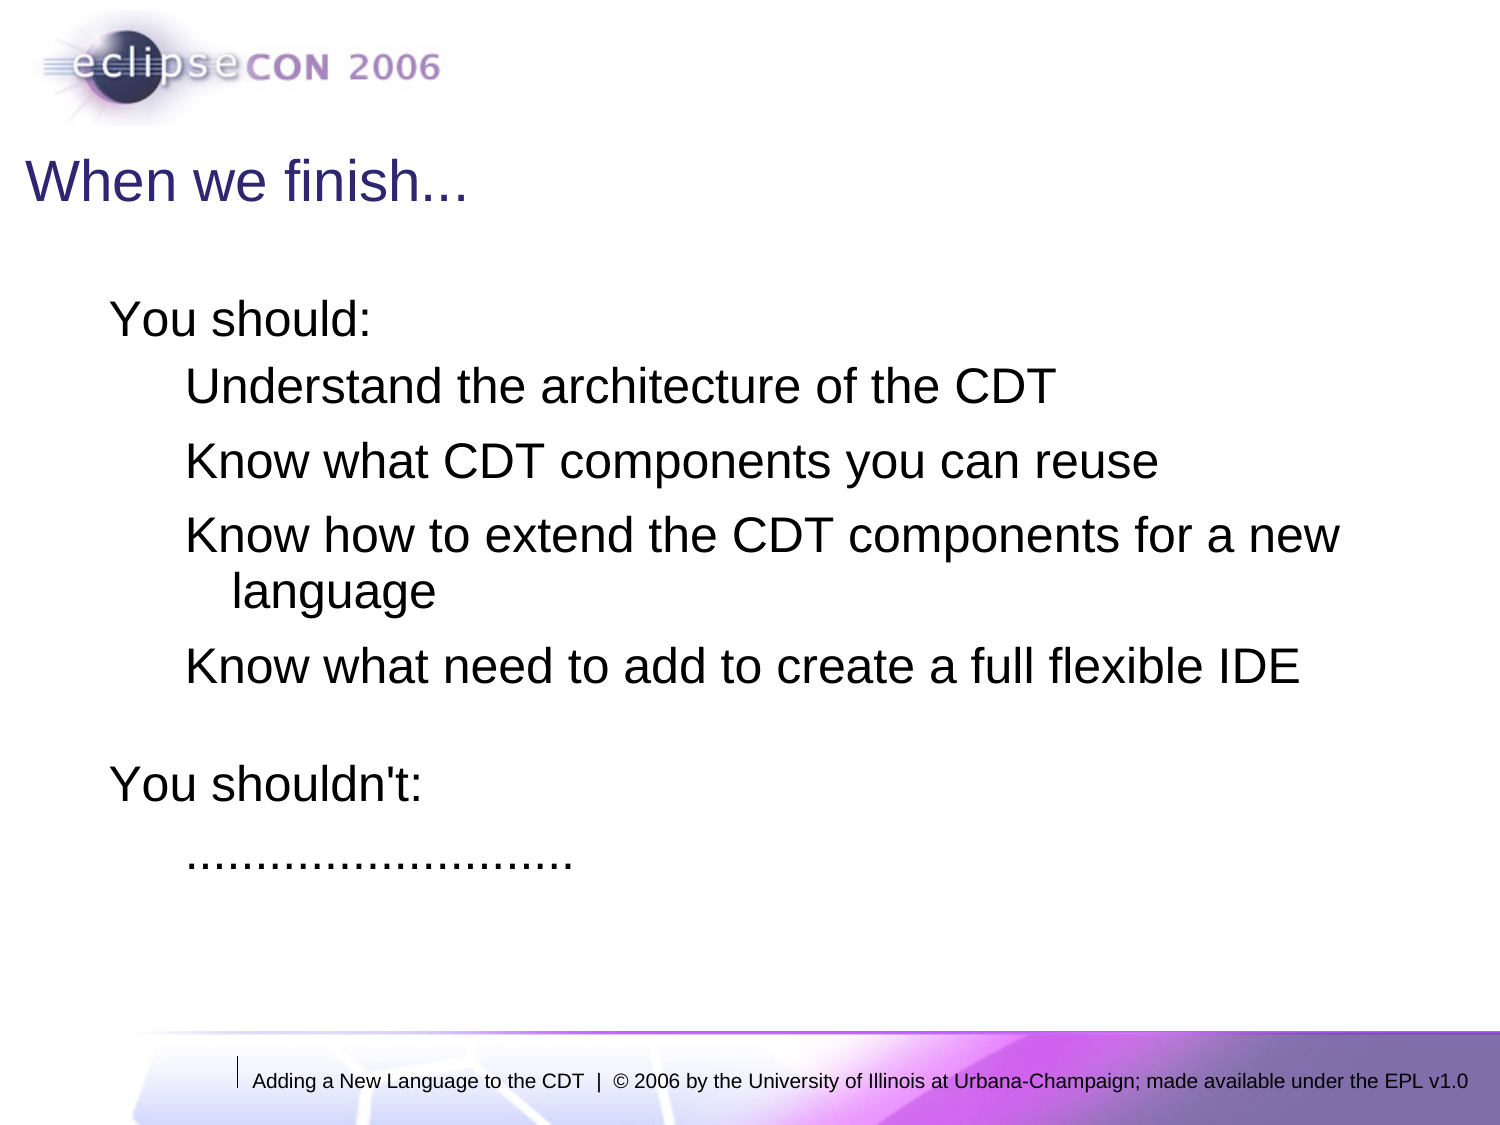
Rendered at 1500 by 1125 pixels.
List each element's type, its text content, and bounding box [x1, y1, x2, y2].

title When we finish... [25, 142, 1378, 225]
picture [0, 1031, 1500, 1125]
list You should: Understand the architecture of the CDT Know what CDT components you can reuse Know how to extend the CDT components for a new language Know what need to add to create a full flexible IDE You shouldn't: ............................ [108, 291, 1378, 932]
picture [31, 10, 1040, 126]
